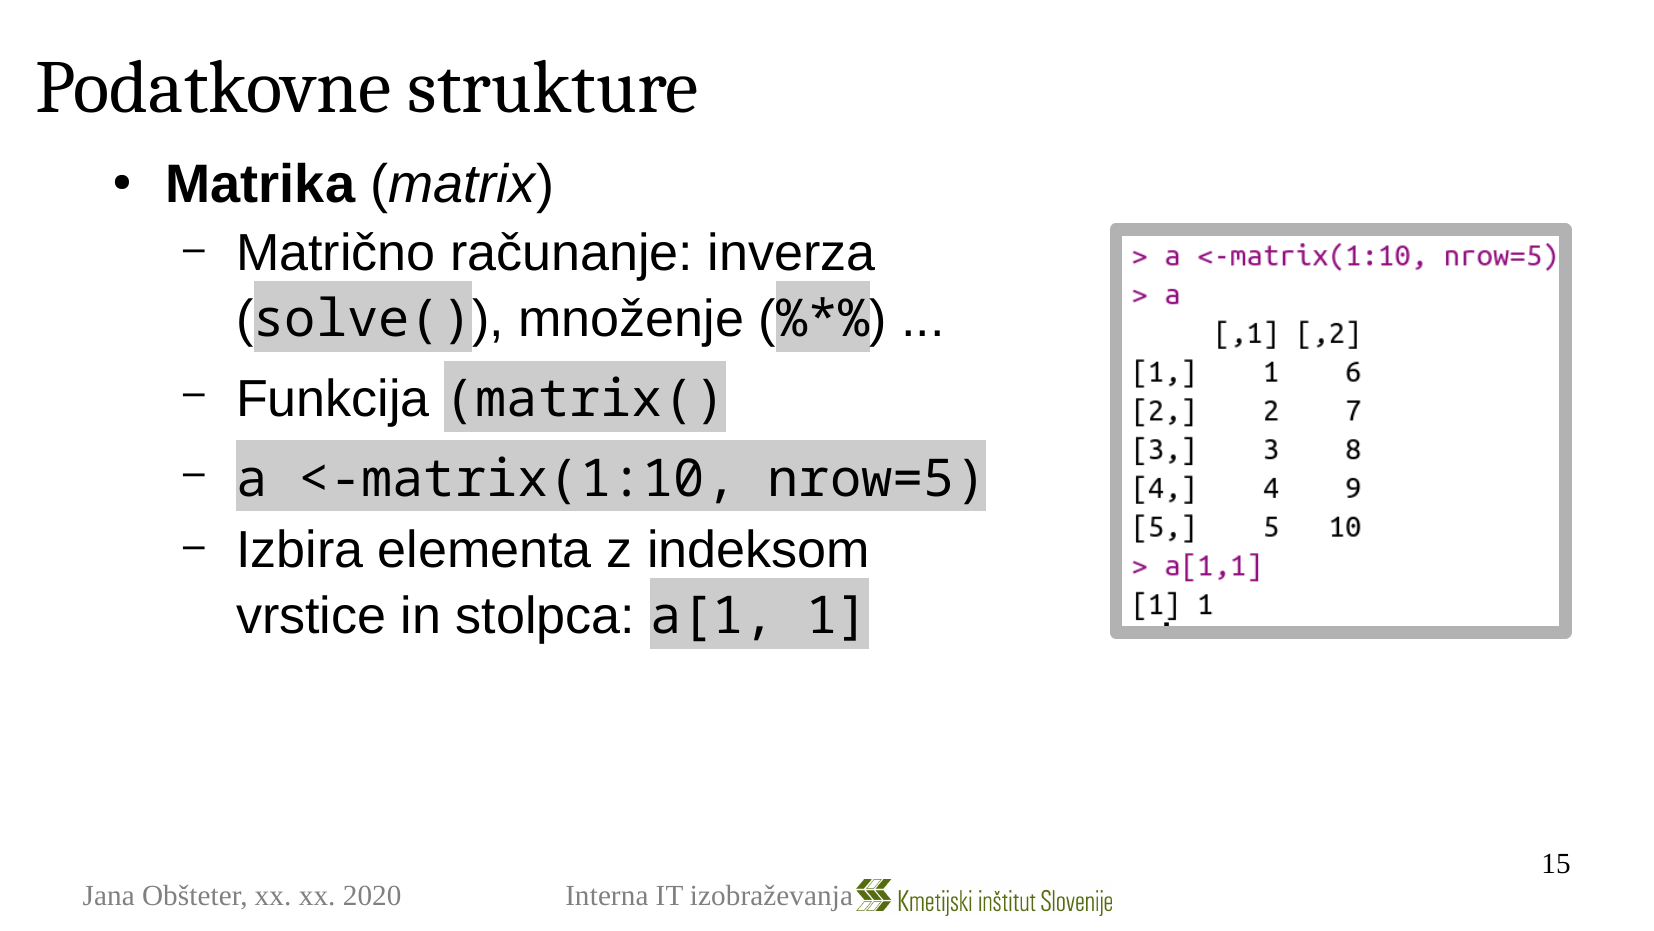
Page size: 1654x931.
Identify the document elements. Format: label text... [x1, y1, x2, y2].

picture [1122, 235, 1560, 626]
list Matrika (matrix) Matrično računanje: inverza (solve()), množenje (%*%) ... Funkcija (matrix() a <-matrix(1:10, nrow=5) Izbira elementa z indeksom vrstice in stolpca: a[1, 1] [94, 153, 1016, 758]
picture [856, 879, 1112, 916]
title Podatkovne strukture [35, 21, 1524, 154]
